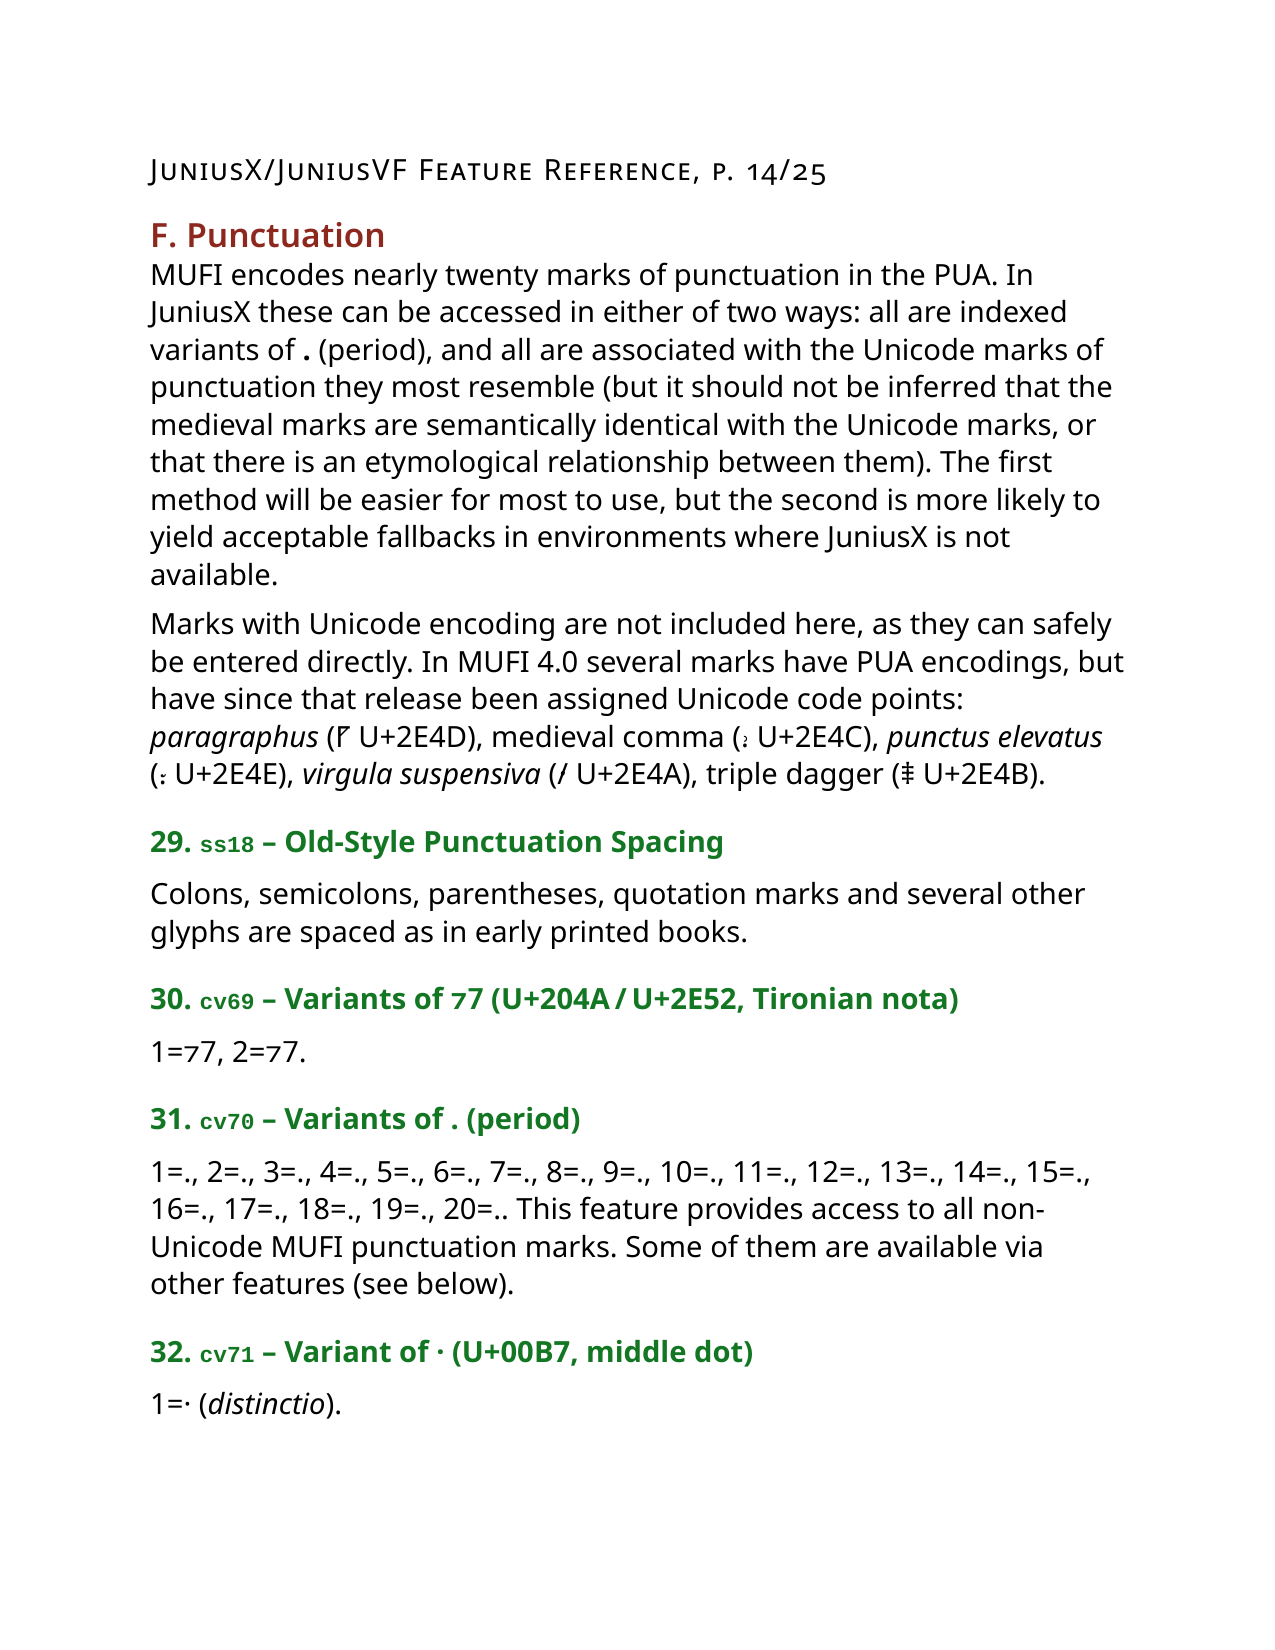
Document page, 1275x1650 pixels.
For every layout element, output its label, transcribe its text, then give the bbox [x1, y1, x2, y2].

subtitle F. Punctuation [150, 217, 1125, 255]
subtitle 32. cv71 – Variant of · (U+00B7, middle dot) [150, 1332, 1125, 1369]
text 1=., 2=., 3=., 4=., 5=., 6=., 7=., 8=., 9=., 10=., 11=., 12=., 13=., 14=., 15=., 16=., 17=., 18=., 19=., 20=.. This feature provides access to all non-Unicode MUFI punctuation marks. Some of them are available via other features (see below). [150, 1152, 1125, 1302]
text Marks with Unicode encoding are not included here, as they can safely be entered directly. In MUFI 4.0 several marks have PUA encodings, but have since that release been assigned Unicode code points: paragraphus (⹍ U+2E4D), medieval comma (⹌ U+2E4C), punctus elevatus (⹎ U+2E4E), virgula suspensiva (⹊ U+2E4A), triple dagger (⹋ U+2E4B). [150, 604, 1125, 792]
text 1=⁊⹒, 2=⁊⹒. [150, 1032, 1125, 1069]
subtitle 29. ss18 – Old-Style Punctuation Spacing [150, 822, 1125, 859]
subtitle 30. cv69 – Variants of ⁊⹒ (U+204A / U+2E52, Tironian nota) [150, 979, 1125, 1017]
text Colons, semicolons, parentheses, quotation marks and several other glyphs are spaced as in early printed books. [150, 874, 1125, 949]
text 1=· (distinctio). [150, 1384, 1125, 1422]
subtitle 31. cv70 – Variants of . (period) [150, 1099, 1125, 1137]
text MUFI encodes nearly twenty marks of punctuation in the PUA. In JuniusX these can be accessed in either of two ways: all are indexed variants of . (period), and all are associated with the Unicode marks of punctuation they most resemble (but it should not be inferred that the medieval marks are semantically identical with the Unicode marks, or that there is an etymological relationship between them). The first method will be easier for most to use, but the second is more likely to yield acceptable fallbacks in environments where JuniusX is not available. [150, 255, 1125, 592]
